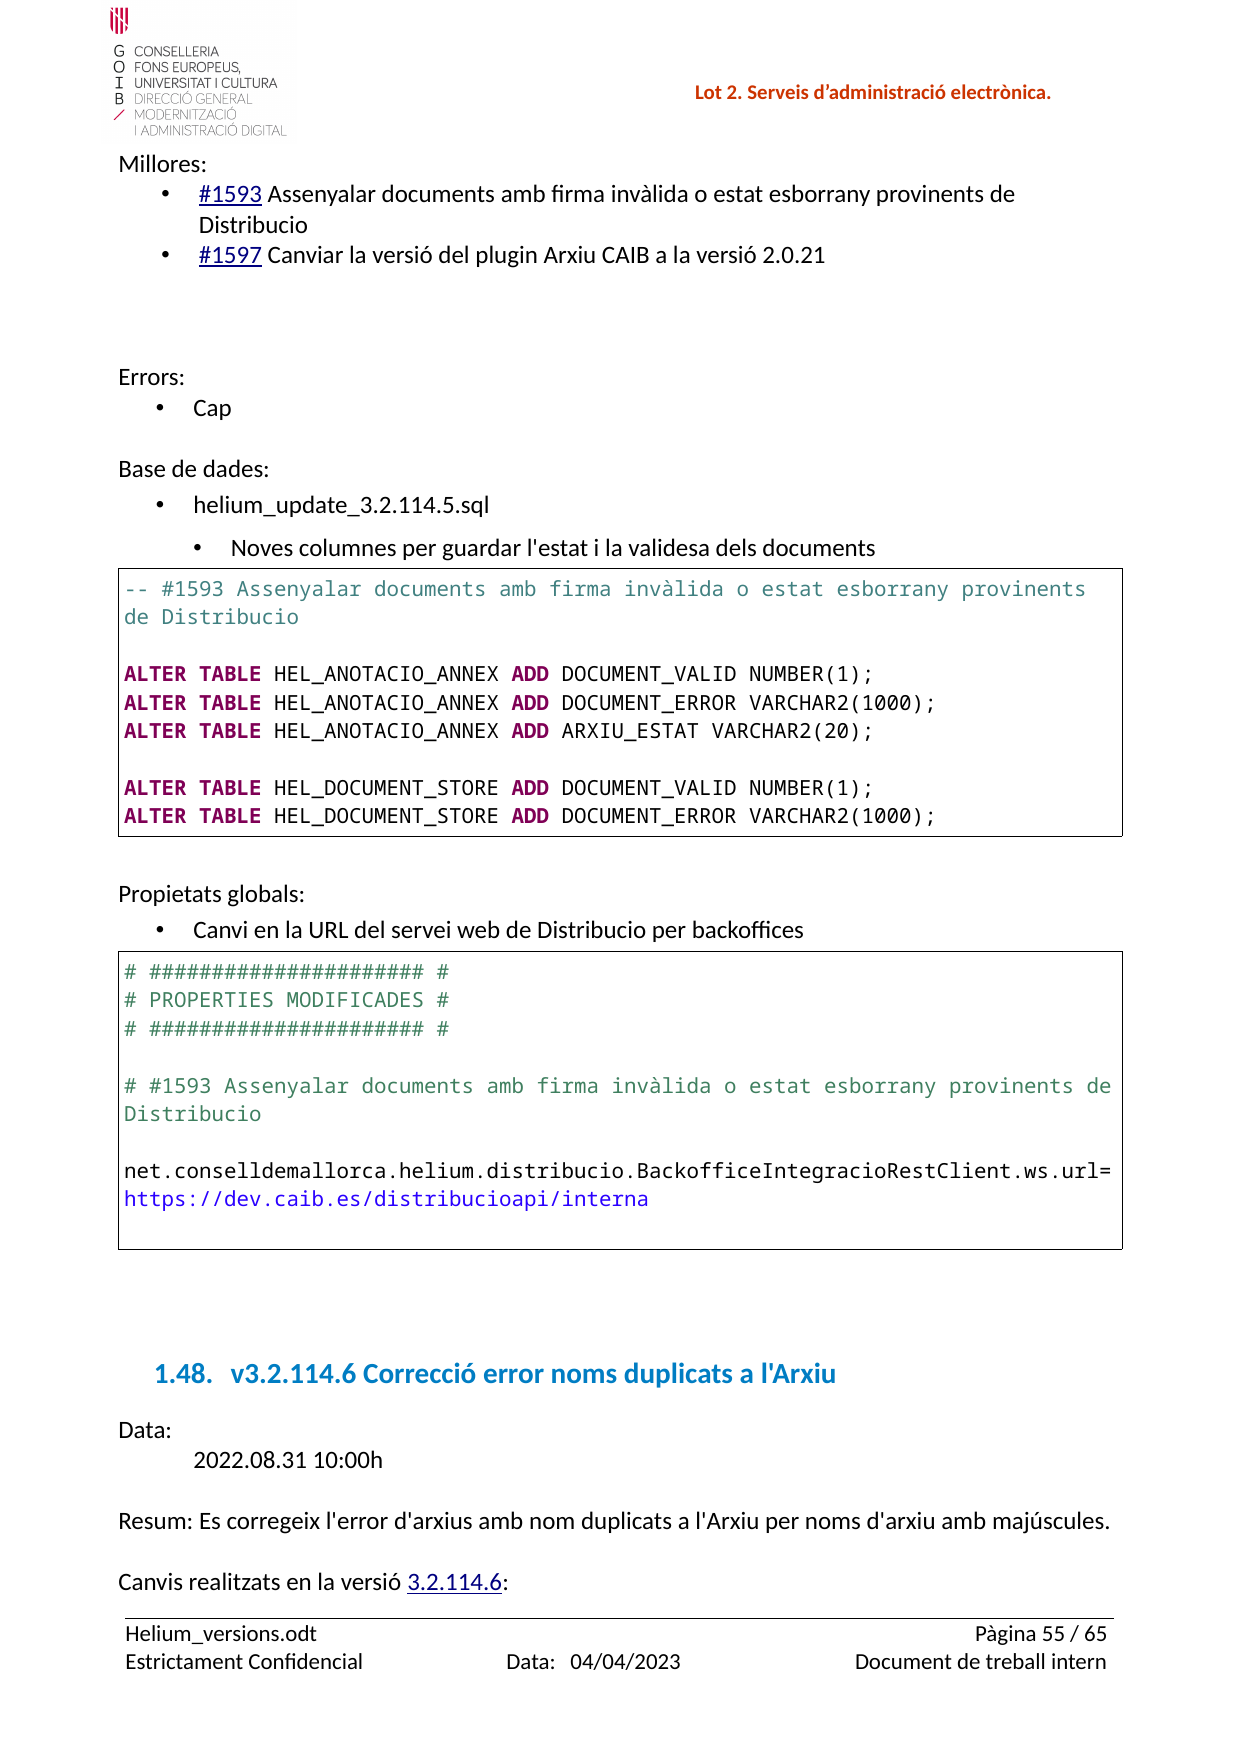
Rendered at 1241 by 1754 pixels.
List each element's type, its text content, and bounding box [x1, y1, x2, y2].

text Millores: [118, 148, 1122, 178]
list #1593 Assenyalar documents amb firma invàlida o estat esborrany provinents de Distribucio [161, 178, 1122, 239]
text Resum: Es corregeix l'error d'arxius amb nom duplicats a l'Arxiu per noms d'arxiu amb majúscules. [118, 1506, 1122, 1536]
text 2022.08.31 10:00h [118, 1444, 1122, 1475]
list helium_update_3.2.114.5.sql [156, 489, 1122, 520]
text Propietats globals: [118, 878, 1122, 909]
text Canvis realitzats en la versió 3.2.114.6: [118, 1567, 1122, 1597]
subtitle v3.2.114.6 Correcció error noms duplicats a l'Arxiu [153, 1355, 1122, 1390]
text Base de dades: [118, 453, 1122, 483]
list Canvi en la URL del servei web de Distribucio per backoffices [156, 915, 1122, 945]
picture [100, 0, 297, 144]
list Noves columnes per guardar l'estat i la validesa dels documents [193, 532, 1122, 562]
table_header -- #1593 Assenyalar documents amb firma invàlida o estat esborrany provinents de Distribucio ALTER TABLE HEL_ANOTACIO_ANNEX ADD DOCUMENT_VALID NUMBER(1); ALTER TABLE HEL_ANOTACIO_ANNEX ADD DOCUMENT_ERROR VARCHAR2(1000); ALTER TABLE HEL_ANOTACIO_ANNEX ADD ARXIU_ESTAT VARCHAR2(20); ALTER TABLE HEL_DOCUMENT_STORE ADD DOCUMENT_VALID NUMBER(1); ALTER TABLE HEL_DOCUMENT_STORE ADD DOCUMENT_ERROR VARCHAR2(1000); [119, 569, 1122, 836]
list #1597 Canviar la versió del plugin Arxiu CAIB a la versió 2.0.21 [161, 239, 1122, 270]
table_header # ###################### # # PROPERTIES MODIFICADES # # ###################### # # #1593 Assenyalar documents amb firma invàlida o estat esborrany provinents de Distribucio net.conselldemallorca.helium.distribucio.BackofficeIntegracioRestClient.ws.url=https://dev.caib.es/distribucioapi/interna [119, 952, 1122, 1249]
list Cap [156, 392, 1122, 422]
text Data: [118, 1414, 1122, 1444]
text Errors: [118, 361, 1122, 392]
